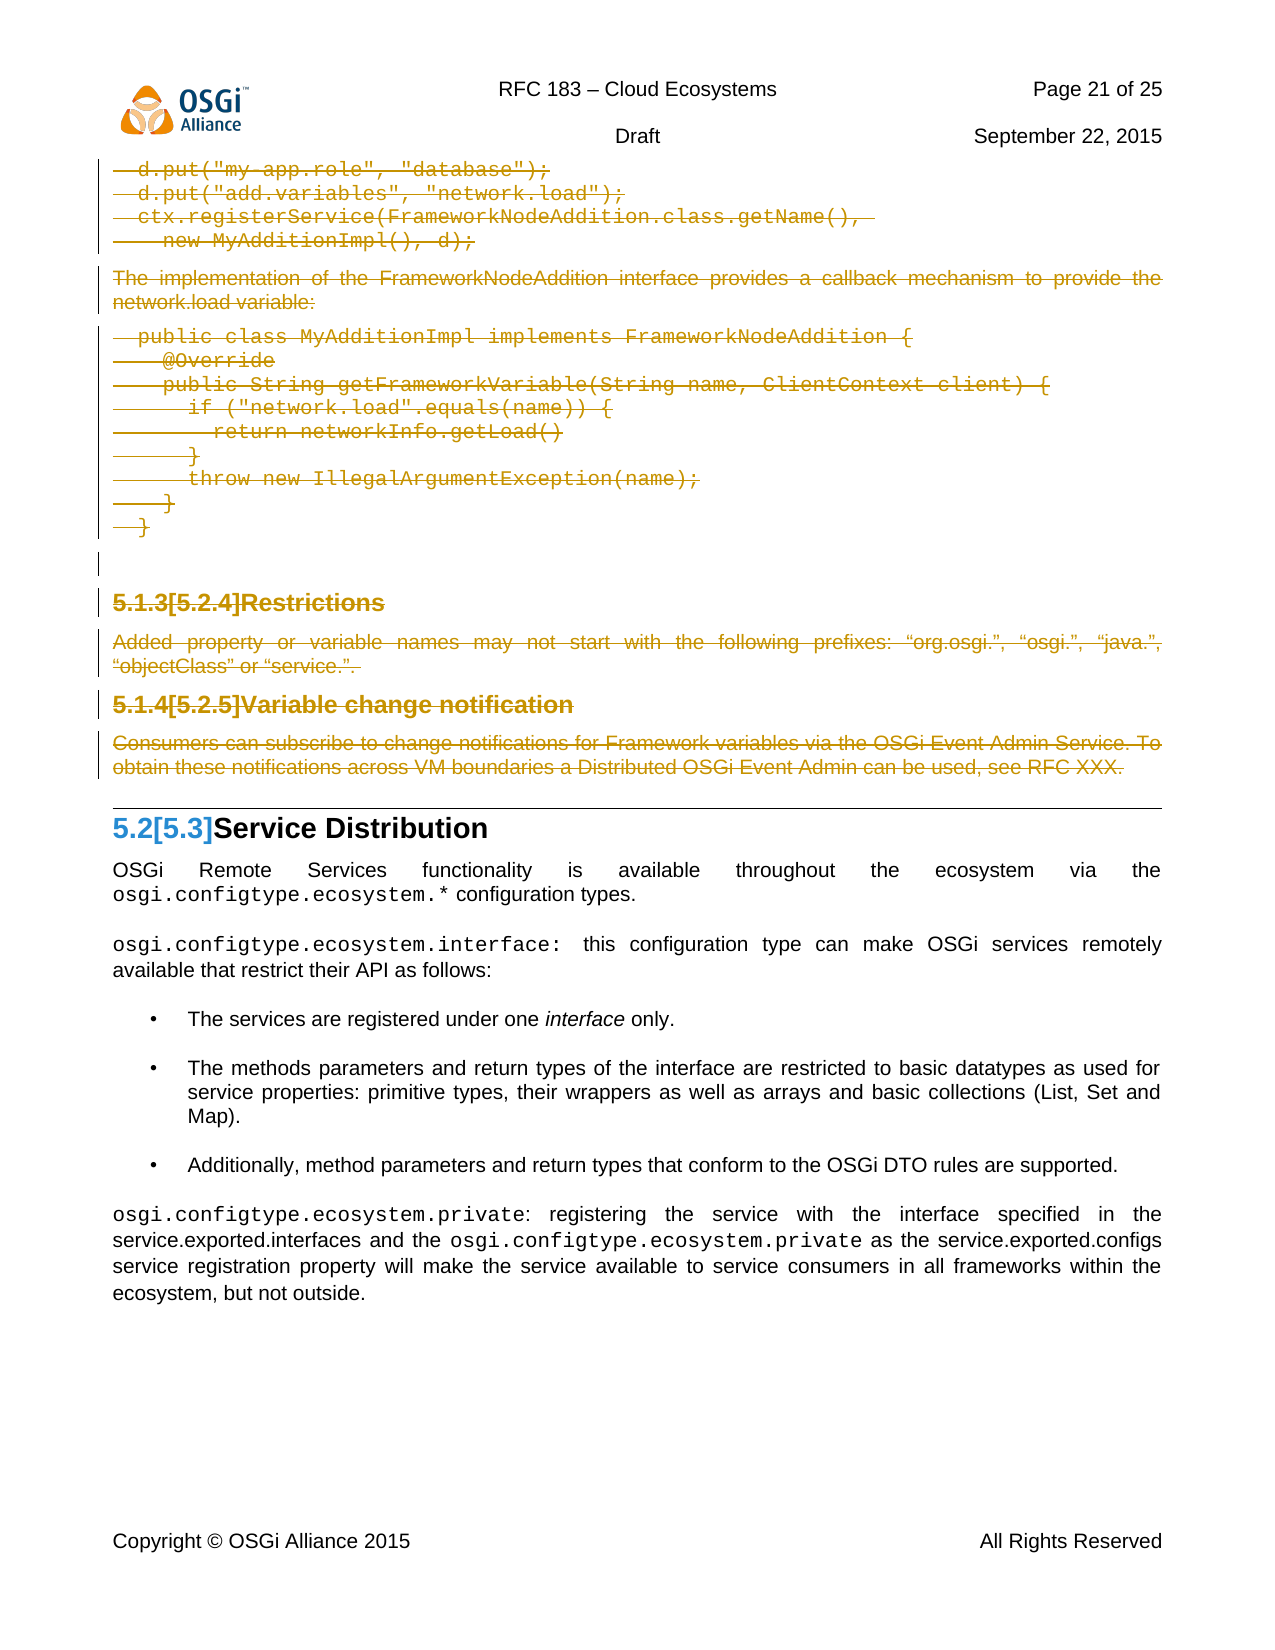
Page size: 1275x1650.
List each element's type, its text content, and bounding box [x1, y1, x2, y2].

subtitle Service Distribution [112, 809, 1162, 845]
text osgi.configtype.ecosystem.private: registering the service with the interface specified in the service.exported.interfaces and the osgi.configtype.ecosystem.private as the service.exported.configs service registration property will make the service available to service consumers in all frameworks within the ecosystem, but not outside. [112, 1202, 1162, 1306]
list The methods parameters and return types of the interface are restricted to basic datatypes as used for service properties: primitive types, their wrappers as well as arrays and basic collections (List, Set and Map). [150, 1056, 1162, 1128]
list Additionally, method parameters and return types that conform to the OSGi DTO rules are supported. [150, 1153, 1162, 1177]
text osgi.configtype.ecosystem.interface: this configuration type can make OSGi services remotely available that restrict their API as follows: [112, 932, 1162, 982]
list The services are registered under one interface only. [150, 1007, 1162, 1031]
picture [113, 78, 257, 142]
text OSGi Remote Services functionality is available throughout the ecosystem via the osgi.configtype.ecosystem.* configuration types. [112, 857, 1162, 907]
